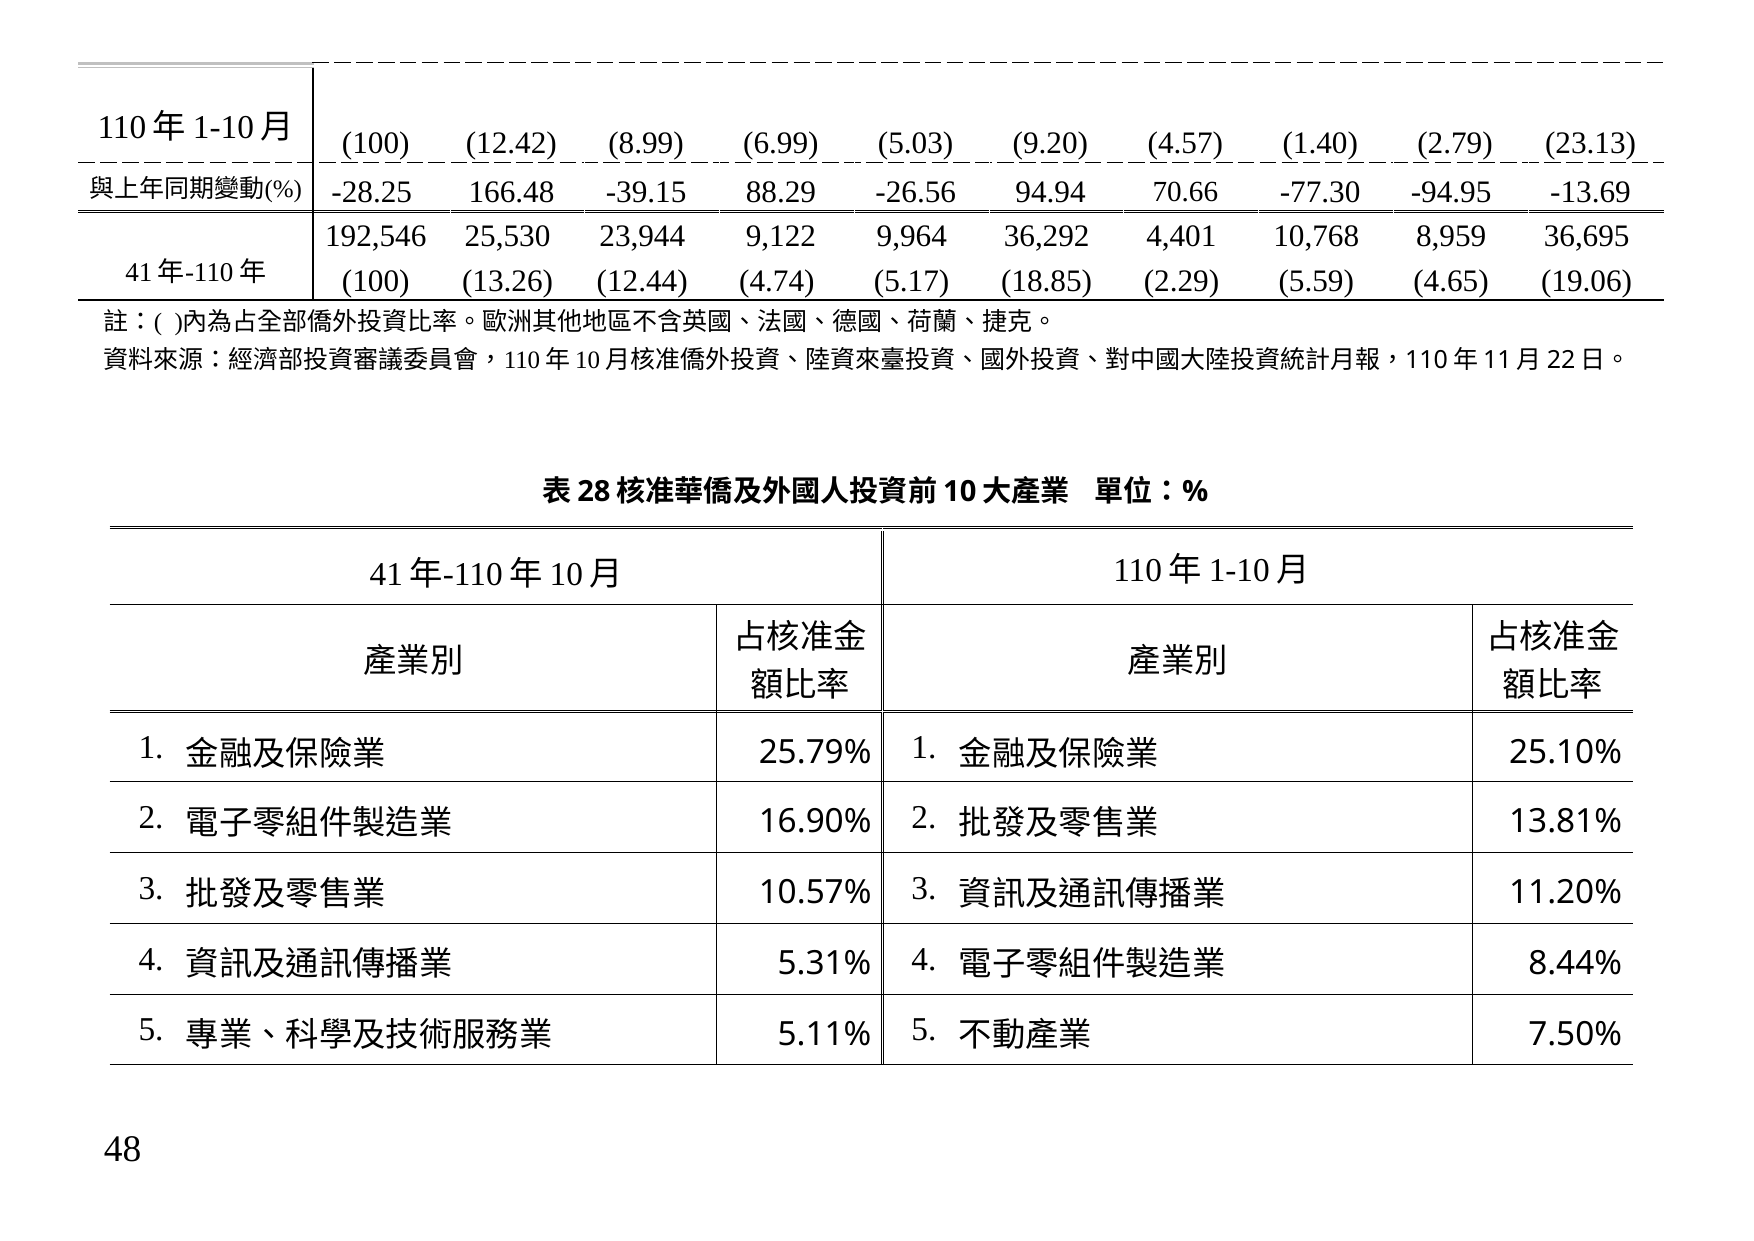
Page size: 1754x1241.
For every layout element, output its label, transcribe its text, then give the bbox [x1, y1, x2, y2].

table_cell 1. [884, 713, 947, 781]
table_cell 電子零組件製造業 [174, 782, 716, 852]
table_cell 36,292 [990, 213, 1123, 255]
table_cell 資訊及通訊傳播業 [948, 853, 1472, 923]
table_cell (12.44) [585, 255, 719, 299]
table_cell 產業別 [110, 605, 716, 710]
table_cell (6.99) [720, 62, 854, 162]
table_cell -28.25 [314, 162, 450, 210]
table_header 41年-110年10月 [110, 529, 882, 604]
table_cell 占核准金額比率 [1473, 605, 1633, 710]
table_cell 金融及保險業 [174, 713, 716, 781]
table_cell 8,959 [1394, 213, 1528, 255]
table_cell (5.17) [855, 255, 989, 299]
table_cell -26.56 [855, 162, 989, 210]
table_cell (23.13) [1529, 62, 1664, 162]
table_cell 23,944 [585, 213, 719, 255]
table_cell 5. [110, 995, 174, 1064]
table_cell 與上年同期變動(%) [78, 162, 312, 210]
subtitle 表28核准華僑及外國人投資前10大產業 單位：% [103, 451, 1639, 526]
table_cell (4.74) [720, 255, 854, 299]
table_cell (18.85) [990, 255, 1123, 299]
table_cell -39.15 [585, 162, 719, 210]
table_cell 占核准金額比率 [717, 605, 881, 710]
table_cell (12.42) [450, 62, 585, 162]
table_cell (19.06) [1529, 255, 1664, 299]
table_cell 3. [884, 853, 947, 923]
table_cell 4. [884, 924, 947, 993]
table_cell (9.20) [989, 62, 1124, 162]
table_cell 不動產業 [948, 995, 1472, 1064]
table_cell 5. [884, 995, 947, 1064]
table_cell (5.03) [854, 62, 989, 162]
table_cell 13.81% [1473, 782, 1633, 852]
table_cell 2. [110, 782, 174, 852]
table_cell 4. [110, 924, 174, 993]
table_cell 批發及零售業 [948, 782, 1472, 852]
table_cell (5.59) [1259, 255, 1393, 299]
table_cell 2. [884, 782, 947, 852]
table_cell 金融及保險業 [948, 713, 1472, 781]
table_cell 產業別 [884, 605, 1472, 710]
table_cell 10.57% [717, 853, 881, 923]
table_cell (13.26) [451, 255, 584, 299]
table_cell 25.79% [717, 713, 881, 781]
table_cell 5.31% [717, 924, 881, 993]
table_cell (4.65) [1394, 255, 1528, 299]
table_cell 電子零組件製造業 [948, 924, 1472, 993]
table_cell 25,530 [451, 213, 584, 255]
table_cell 9,964 [855, 213, 989, 255]
table_cell 8.44% [1473, 924, 1633, 993]
table_cell 批發及零售業 [174, 853, 716, 923]
table_cell (2.29) [1124, 255, 1258, 299]
table_cell 41年-110年 10月 [78, 213, 312, 299]
table_cell (100) [314, 255, 450, 299]
table_cell (4.57) [1124, 62, 1259, 162]
table_cell 166.48 [451, 162, 584, 210]
table_cell 資訊及通訊傳播業 [174, 924, 716, 993]
table_cell 1. [110, 713, 174, 781]
table_cell 5.11% [717, 995, 881, 1064]
table_cell 16.90% [717, 782, 881, 852]
table_cell 94.94 [990, 162, 1123, 210]
table_cell 36,695 [1529, 213, 1664, 255]
table_cell -77.30 [1259, 162, 1393, 210]
table_cell 192,546 [314, 213, 450, 255]
table_cell (100) [313, 62, 450, 162]
table_cell 110年1-10月 [78, 68, 312, 162]
table_cell 10,768 [1259, 213, 1393, 255]
table_cell 25.10% [1473, 713, 1633, 781]
text 註：( )內為占全部僑外投資比率。歐洲其他地區不含英國、法國、德國、荷蘭、捷克。 [103, 301, 1639, 339]
table_cell 4,401 [1124, 213, 1258, 255]
table_cell (1.40) [1259, 62, 1394, 162]
table_cell 7.50% [1473, 995, 1633, 1064]
table_cell 專業、科學及技術服務業 [174, 995, 716, 1064]
table_cell 88.29 [720, 162, 854, 210]
table_cell -13.69 [1529, 162, 1664, 210]
text 資料來源：經濟部投資審議委員會，110年10月核准僑外投資、陸資來臺投資、國外投資、對中國大陸投資統計月報，110年11月22日。 [103, 339, 1639, 376]
table_cell (2.79) [1394, 62, 1528, 162]
table_cell 3. [110, 853, 174, 923]
table_cell -94.95 [1394, 162, 1528, 210]
table_cell 70.66 [1124, 162, 1258, 210]
table_header 110年1-10月 [883, 529, 1633, 604]
table_cell (8.99) [585, 62, 719, 162]
table_cell 9,122 [720, 213, 854, 255]
table_cell 11.20% [1473, 853, 1633, 923]
